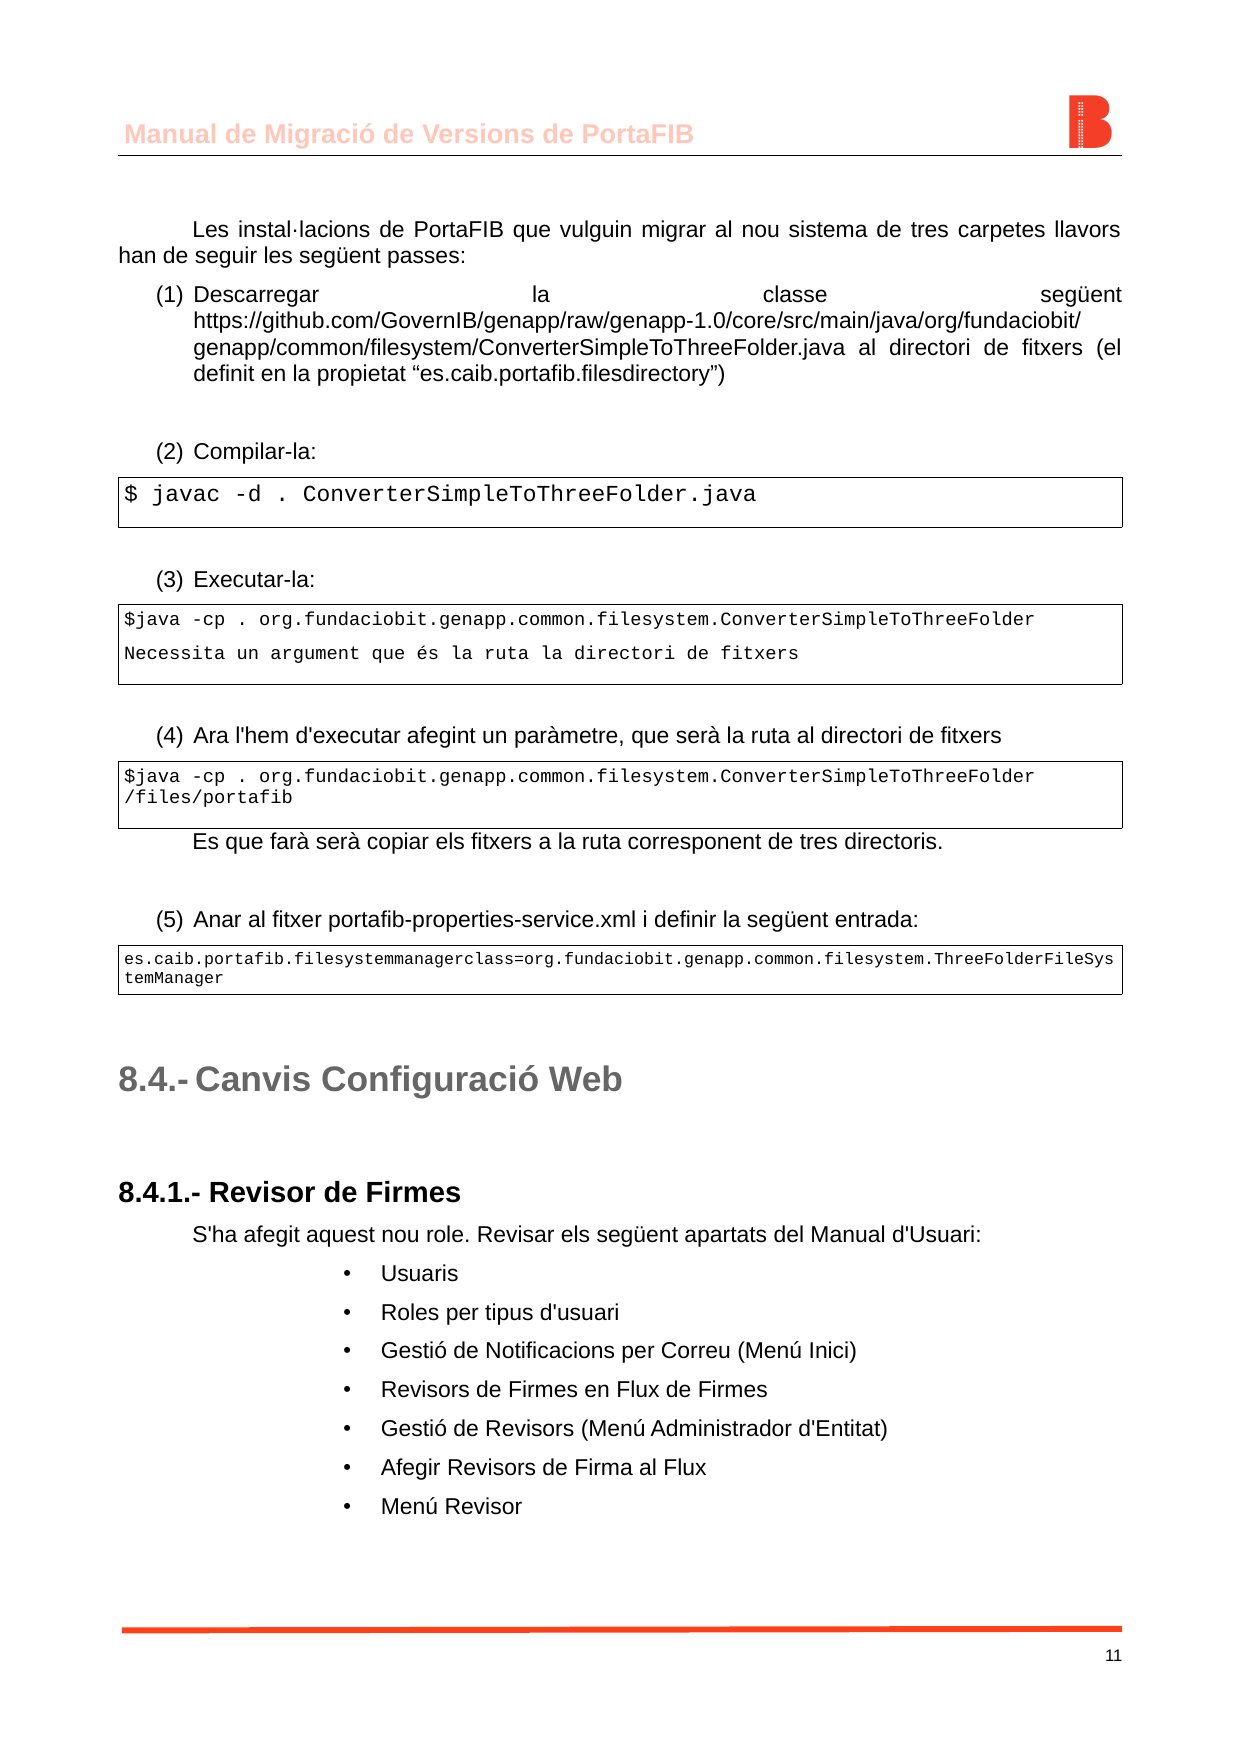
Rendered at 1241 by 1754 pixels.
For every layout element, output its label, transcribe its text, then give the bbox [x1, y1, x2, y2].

list Usuaris [343, 1260, 1122, 1286]
list Revisors de Firmes en Flux de Firmes [343, 1376, 1122, 1403]
list Anar al fitxer portafib-properties-service.xml i definir la següent entrada: [156, 906, 1122, 932]
text S'ha afegit aquest nou role. Revisar els següent apartats del Manual d'Usuari: [118, 1221, 1122, 1247]
table_header $ javac -d . ConverterSimpleToThreeFolder.java [119, 478, 1122, 527]
list Afegir Revisors de Firma al Flux [343, 1454, 1122, 1480]
subtitle Revisor de Firmes [118, 1175, 1122, 1208]
table_header $java -cp . org.fundaciobit.genapp.common.filesystem.ConverterSimpleToThreeFolder Necessita un argument que és la ruta la directori de fitxers [119, 605, 1122, 683]
subtitle Canvis Configuració Web [118, 1058, 1122, 1098]
text Les instal·lacions de PortaFIB que vulguin migrar al nou sistema de tres carpetes llavors han de seguir les següent passes: [118, 216, 1122, 268]
list Gestió de Notificacions per Correu (Menú Inici) [343, 1337, 1122, 1364]
list Descarregar la classe següent https://github.com/GovernIB/genapp/raw/genapp-1.0/core/src/main/java/org/fundaciobit/genapp/common/filesystem/ConverterSimpleToThreeFolder.java al directori de fitxers (el definit en la propietat “es.caib.portafib.filesdirectory”) [156, 281, 1122, 386]
list Compilar-la: [156, 438, 1122, 464]
list Menú Revisor [343, 1493, 1122, 1519]
list Roles per tipus d'usuari [343, 1298, 1122, 1325]
text Es que farà serà copiar els fitxers a la ruta corresponent de tres directoris. [118, 829, 1122, 854]
table_header $java -cp . org.fundaciobit.genapp.common.filesystem.ConverterSimpleToThreeFolder /files/portafib [119, 762, 1122, 828]
picture [1063, 94, 1117, 150]
table_header es.caib.portafib.filesystemmanagerclass=org.fundaciobit.genapp.common.filesystem.ThreeFolderFileSystemManager [119, 946, 1122, 994]
list Ara l'hem d'executar afegint un paràmetre, que serà la ruta al directori de fitxers [156, 722, 1122, 749]
list Executar-la: [156, 566, 1122, 592]
list Gestió de Revisors (Menú Administrador d'Entitat) [343, 1415, 1122, 1441]
